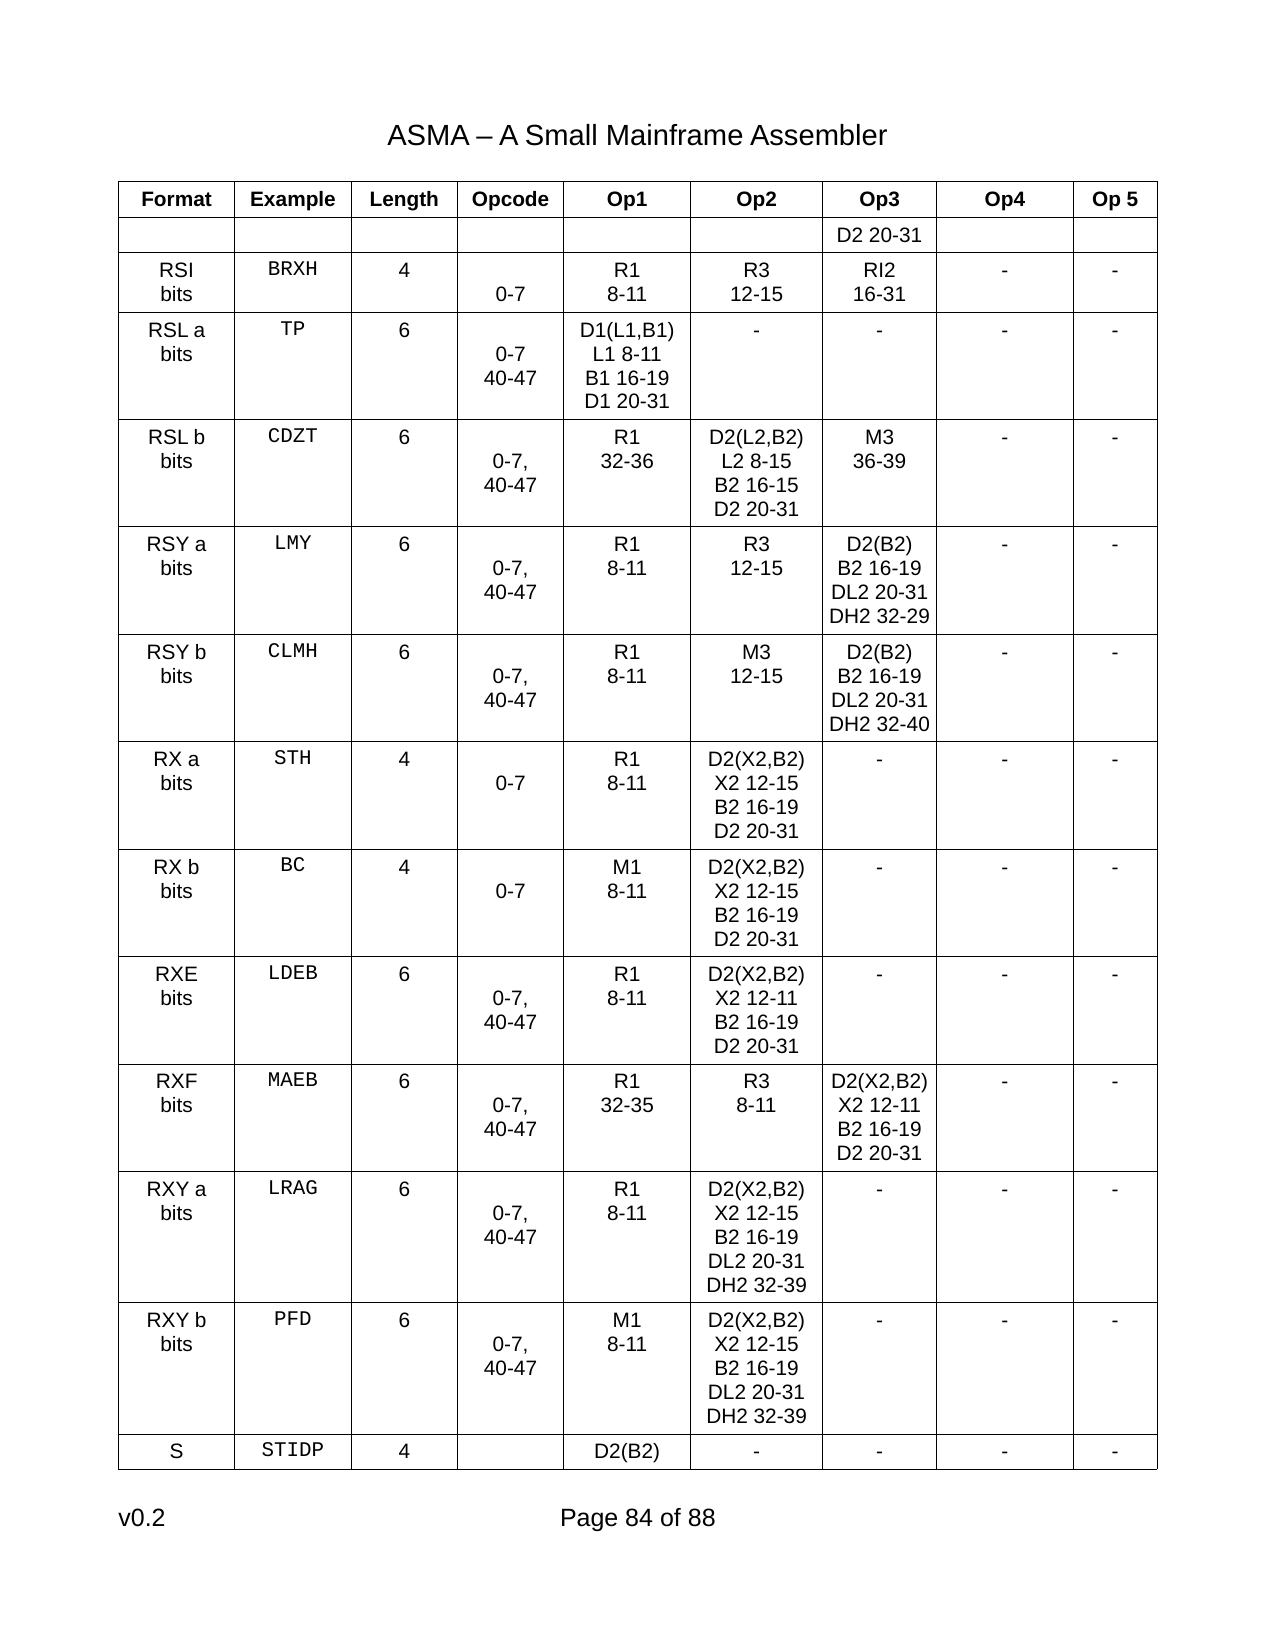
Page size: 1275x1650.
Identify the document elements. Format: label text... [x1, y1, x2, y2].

table_cell - [937, 635, 1073, 741]
table_cell LDEB [235, 957, 351, 1063]
table_cell - [691, 313, 822, 419]
table_header Op2 [691, 182, 822, 217]
table_cell 0-7, 40-47 [458, 527, 563, 634]
table_cell - [1074, 253, 1157, 312]
table_cell M1 8-11 [564, 850, 690, 956]
table_header Example [235, 182, 351, 217]
table_cell 0-7, 40-47 [458, 1172, 563, 1302]
table_cell [235, 218, 351, 252]
table_cell [119, 218, 234, 252]
table_cell CLMH [235, 635, 351, 741]
table_cell - [937, 1065, 1073, 1171]
table_cell 6 [352, 635, 457, 741]
table_cell RSY b bits [119, 635, 234, 741]
table_cell M3 36-39 [823, 420, 936, 526]
table_cell RXY b bits [119, 1303, 234, 1433]
table_cell - [937, 527, 1073, 634]
table_cell - [937, 313, 1073, 419]
table_cell - [823, 313, 936, 419]
table_cell RSL a bits [119, 313, 234, 419]
table_cell - [1074, 218, 1157, 252]
table_cell - [691, 1435, 822, 1469]
table_cell R3 8-11 [691, 1065, 822, 1171]
table_cell RX a bits [119, 742, 234, 849]
table_cell 6 [352, 1303, 457, 1433]
table_cell D2(B2) B2 16-19 DL2 20-31 DH2 32-40 [823, 635, 936, 741]
table_cell - [937, 1172, 1073, 1302]
table_cell RSL b bits [119, 420, 234, 526]
table_cell - [937, 253, 1073, 312]
table_cell BC [235, 850, 351, 956]
table_header Op1 [564, 182, 690, 217]
table_cell D2(B2) B2 16-19 DL2 20-31 DH2 32-29 [823, 527, 936, 634]
table_cell PFD [235, 1303, 351, 1433]
table_cell - [937, 850, 1073, 956]
table_cell RX b bits [119, 850, 234, 956]
table_cell RXY a bits [119, 1172, 234, 1302]
table_cell D2(B2) [564, 1435, 690, 1469]
table_header Format [119, 182, 234, 217]
table_cell RSI bits [119, 253, 234, 312]
table_cell STH [235, 742, 351, 849]
table_header Op3 [823, 182, 936, 217]
table_cell - [823, 1172, 936, 1302]
table_cell 0-7, 40-47 [458, 1303, 563, 1433]
table_header Length [352, 182, 457, 217]
table_cell 6 [352, 1172, 457, 1302]
table_cell RXE bits [119, 957, 234, 1063]
table_cell R3 12-15 [691, 527, 822, 634]
table_cell D2(X2,B2) X2 12-15 B2 16-19 D2 20-31 [691, 742, 822, 849]
table_cell RSY a bits [119, 527, 234, 634]
table_cell - [1074, 635, 1157, 741]
table_cell RI2 16-31 [823, 253, 936, 312]
table_cell D2(X2,B2) X2 12-15 B2 16-19 D2 20-31 [691, 850, 822, 956]
table_cell 0-7 [458, 850, 563, 956]
table_cell D2(X2,B2) X2 12-15 B2 16-19 DL2 20-31 DH2 32-39 [691, 1303, 822, 1433]
table_cell - [1074, 957, 1157, 1063]
table_cell - [823, 742, 936, 849]
table_cell D2(L2,B2) L2 8-15 B2 16-15 D2 20-31 [691, 420, 822, 526]
table_header Op4 [937, 182, 1073, 217]
table_cell R1 8-11 [564, 527, 690, 634]
table_cell 6 [352, 313, 457, 419]
table_cell CDZT [235, 420, 351, 526]
table_cell 0-7, 40-47 [458, 635, 563, 741]
table_cell - [1074, 1435, 1157, 1469]
table_cell 0-7 [458, 742, 563, 849]
table_cell TP [235, 313, 351, 419]
table_cell - [1074, 1065, 1157, 1171]
table_cell 4 [352, 742, 457, 849]
table_cell 6 [352, 1065, 457, 1171]
table_cell 0-7, 40-47 [458, 1065, 563, 1171]
table_cell [458, 1435, 563, 1469]
table_cell D2(X2,B2) X2 12-11 B2 16-19 D2 20-31 [691, 957, 822, 1063]
table_cell 0-7 [458, 253, 563, 312]
table_cell R1 8-11 [564, 957, 690, 1063]
table_header Opcode [458, 182, 563, 217]
table_cell - [823, 957, 936, 1063]
table_cell - [823, 850, 936, 956]
table_cell - [1074, 1303, 1157, 1433]
table_cell - [823, 1435, 936, 1469]
table_cell D2 20-31 [823, 218, 936, 252]
table_cell D2(X2,B2) X2 12-15 B2 16-19 DL2 20-31 DH2 32-39 [691, 1172, 822, 1302]
table_cell - [937, 742, 1073, 849]
table_cell D2(X2,B2) X2 12-11 B2 16-19 D2 20-31 [823, 1065, 936, 1171]
table_cell - [937, 1303, 1073, 1433]
table_cell - [1074, 850, 1157, 956]
table_cell R1 32-36 [564, 420, 690, 526]
table_cell S [119, 1435, 234, 1469]
table_cell M1 8-11 [564, 1303, 690, 1433]
table_cell R1 8-11 [564, 742, 690, 849]
table_cell BRXH [235, 253, 351, 312]
table_cell R3 12-15 [691, 253, 822, 312]
table_cell - [1074, 742, 1157, 849]
table_cell - [937, 957, 1073, 1063]
table_cell - [1074, 313, 1157, 419]
table_cell RXF bits [119, 1065, 234, 1171]
table_cell - [823, 1303, 936, 1433]
table_cell MAEB [235, 1065, 351, 1171]
table_cell [564, 218, 690, 252]
table_cell LMY [235, 527, 351, 634]
table_cell LRAG [235, 1172, 351, 1302]
table_cell [458, 218, 563, 252]
table_cell 4 [352, 253, 457, 312]
table_cell 6 [352, 957, 457, 1063]
table_cell 4 [352, 1435, 457, 1469]
table_cell 0-7 40-47 [458, 313, 563, 419]
table_cell STIDP [235, 1435, 351, 1469]
table_cell R1 8-11 [564, 635, 690, 741]
table_cell - [1074, 527, 1157, 634]
table_cell M3 12-15 [691, 635, 822, 741]
table_cell - [937, 1435, 1073, 1469]
table_cell R1 32-35 [564, 1065, 690, 1171]
table_cell 6 [352, 420, 457, 526]
table_header Op 5 [1074, 182, 1157, 217]
table_cell 6 [352, 527, 457, 634]
table_cell - [937, 420, 1073, 526]
table_cell R1 8-11 [564, 1172, 690, 1302]
table_cell - [1074, 420, 1157, 526]
table_cell [691, 218, 822, 252]
table_cell - [937, 218, 1073, 252]
table_cell R1 8-11 [564, 253, 690, 312]
table_cell 4 [352, 850, 457, 956]
table_cell 0-7, 40-47 [458, 420, 563, 526]
table_cell [352, 218, 457, 252]
table_cell - [1074, 1172, 1157, 1302]
table_cell D1(L1,B1) L1 8-11 B1 16-19 D1 20-31 [564, 313, 690, 419]
table_cell 0-7, 40-47 [458, 957, 563, 1063]
